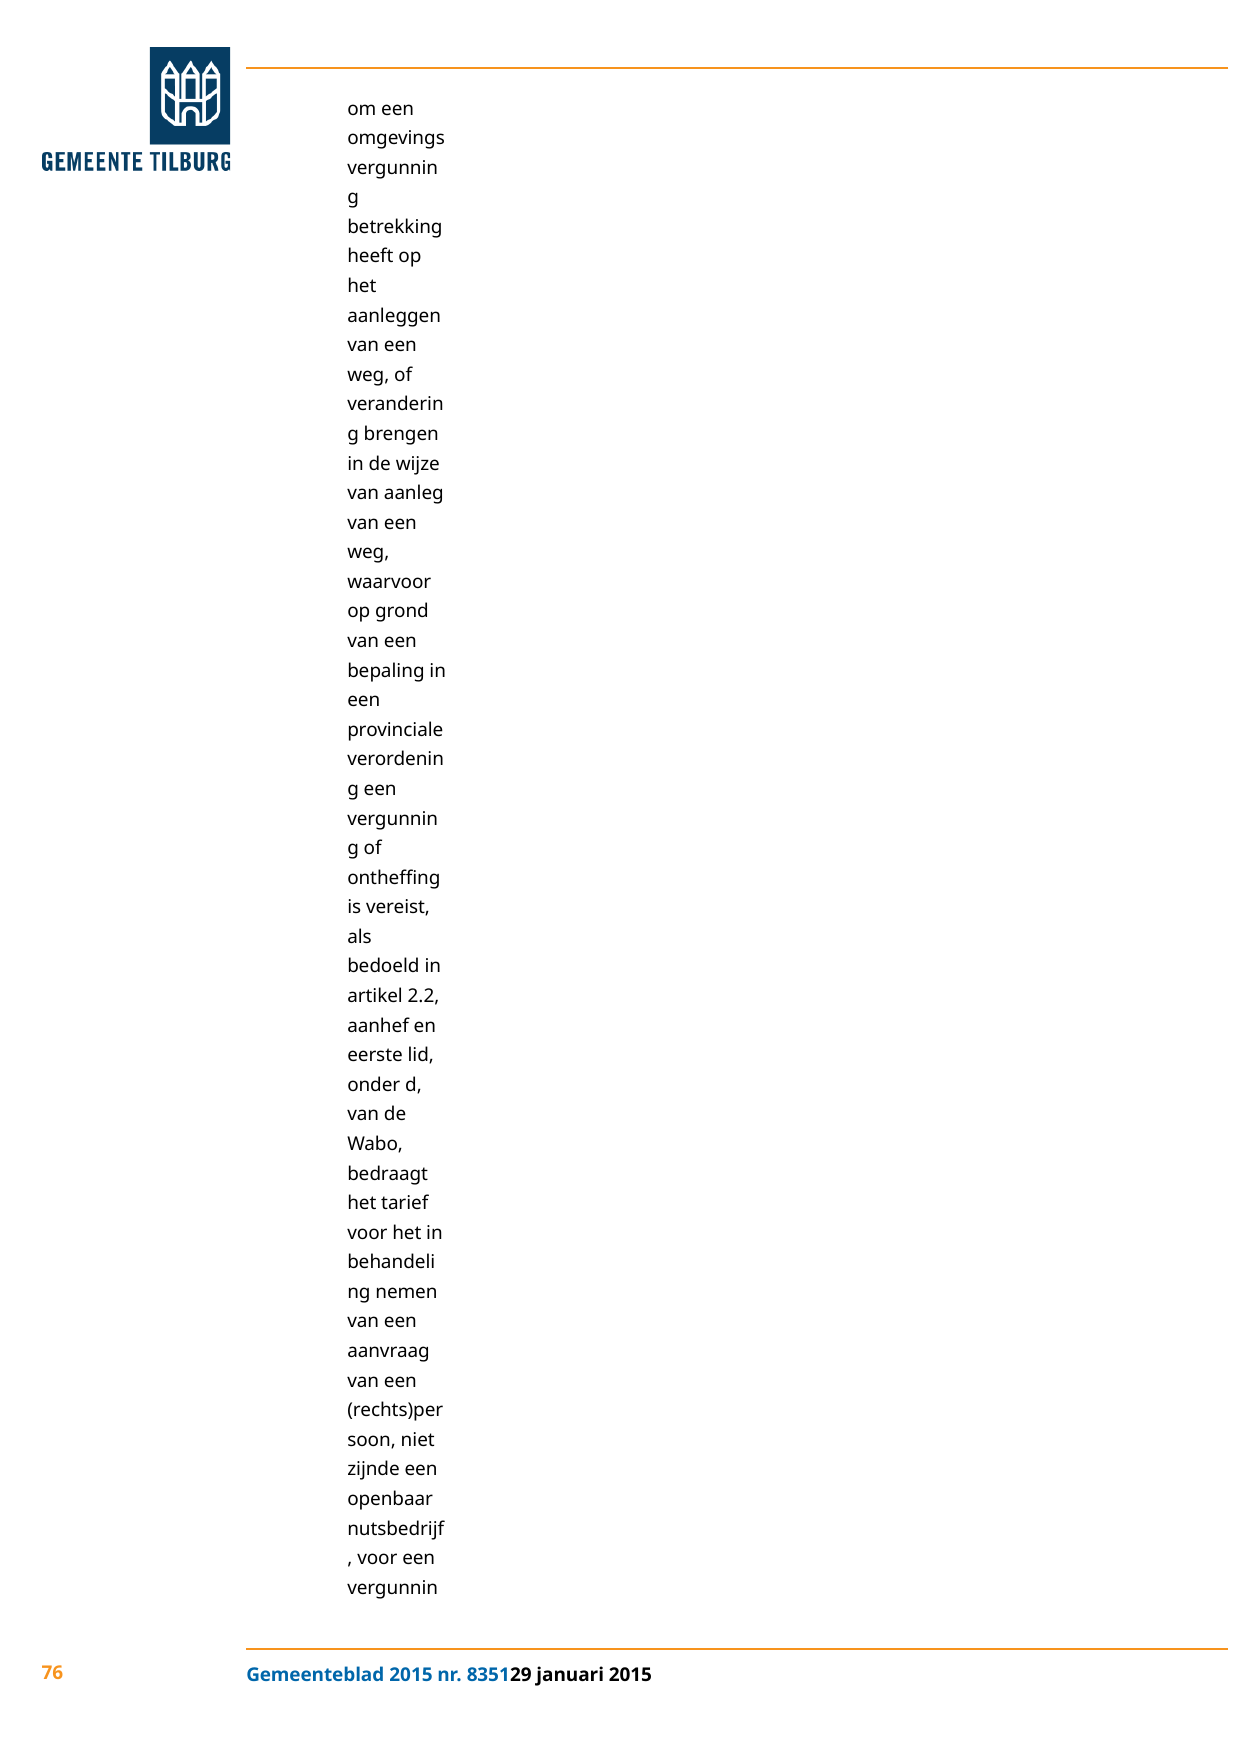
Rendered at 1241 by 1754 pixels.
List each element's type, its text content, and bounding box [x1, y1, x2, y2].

table_cell [446, 95, 756, 1600]
table_cell [248, 95, 347, 1600]
table_cell [756, 95, 855, 1600]
table_cell om een omgevingsvergunning betrekking heeft op het aanleggen van een weg, of verandering brengen in de wijze van aanleg van een weg, waarvoor op grond van een bepaling in een provinciale verordening een vergunning of ontheffing is vereist, als bedoeld in artikel 2.2, aanhef en eerste lid, onder d, van de Wabo, bedraagt het tarief voor het in behandeling nemen van een aanvraag van een (rechts)persoon, niet zijnde een openbaar nutsbedrijf, voor een vergunnin [347, 95, 446, 1600]
picture [41, 47, 231, 172]
